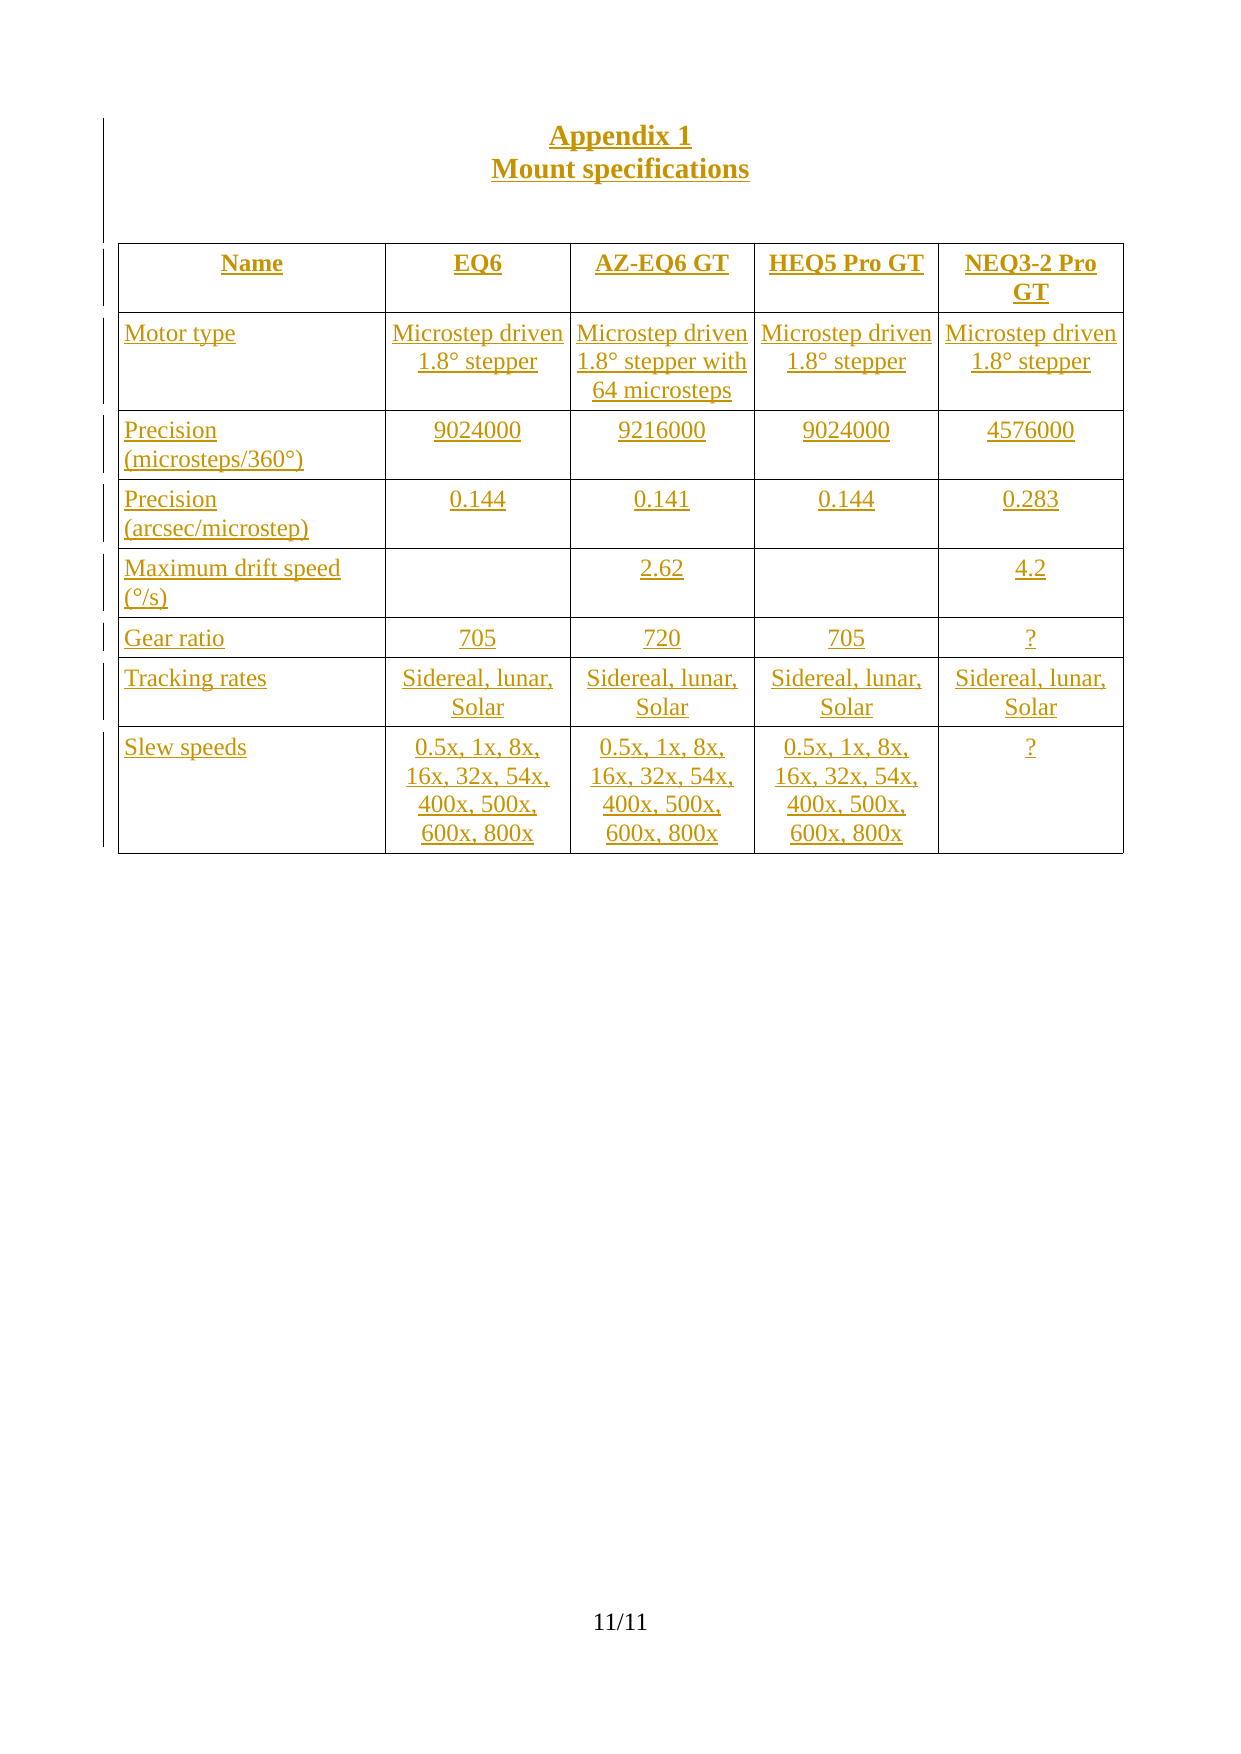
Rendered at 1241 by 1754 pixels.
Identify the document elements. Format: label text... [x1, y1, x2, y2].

table_cell ? [939, 618, 1123, 657]
table_cell 705 [755, 618, 938, 657]
table_cell 4576000 [939, 411, 1123, 479]
table_header HEQ5 Pro GT [755, 244, 938, 312]
table_cell 9216000 [571, 411, 754, 479]
table_cell 0.283 [939, 480, 1123, 548]
table_cell 9024000 [755, 411, 938, 479]
table_cell 0.144 [755, 480, 938, 548]
table_cell 0.5x, 1x, 8x, 16x, 32x, 54x, 400x, 500x, 600x, 800x [755, 727, 938, 853]
table_cell Gear ratio [119, 618, 385, 657]
table_cell 0.5x, 1x, 8x, 16x, 32x, 54x, 400x, 500x, 600x, 800x [571, 727, 754, 853]
table_cell 720 [571, 618, 754, 657]
table_cell Slew speeds [119, 727, 385, 853]
table_cell ? [939, 727, 1123, 853]
table_cell [386, 549, 570, 617]
table_cell 9024000 [386, 411, 570, 479]
text Mount specifications [118, 152, 1122, 185]
table_cell Microstep driven 1.8° stepper [939, 313, 1123, 409]
table_header NEQ3-2 Pro GT [939, 244, 1123, 312]
table_cell 2.62 [571, 549, 754, 617]
table_cell 4.2 [939, 549, 1123, 617]
table_header Name [119, 244, 385, 312]
table_cell 0.144 [386, 480, 570, 548]
table_cell Sidereal, lunar, Solar [939, 658, 1123, 726]
text Appendix 1 [118, 118, 1122, 152]
table_cell Tracking rates [119, 658, 385, 726]
table_cell Precision (microsteps/360°) [119, 411, 385, 479]
table_cell Microstep driven 1.8° stepper with 64 microsteps [571, 313, 754, 409]
table_cell 0.141 [571, 480, 754, 548]
table_cell 0.5x, 1x, 8x, 16x, 32x, 54x, 400x, 500x, 600x, 800x [386, 727, 570, 853]
table_cell Motor type [119, 313, 385, 409]
table_cell [755, 549, 938, 617]
table_cell Microstep driven 1.8° stepper [386, 313, 570, 409]
table_cell Sidereal, lunar, Solar [571, 658, 754, 726]
table_header AZ-EQ6 GT [571, 244, 754, 312]
table_cell Precision (arcsec/microstep) [119, 480, 385, 548]
table_cell 705 [386, 618, 570, 657]
table_cell Sidereal, lunar, Solar [386, 658, 570, 726]
table_header EQ6 [386, 244, 570, 312]
table_cell Sidereal, lunar, Solar [755, 658, 938, 726]
table_cell Maximum drift speed (°/s) [119, 549, 385, 617]
table_cell Microstep driven 1.8° stepper [755, 313, 938, 409]
